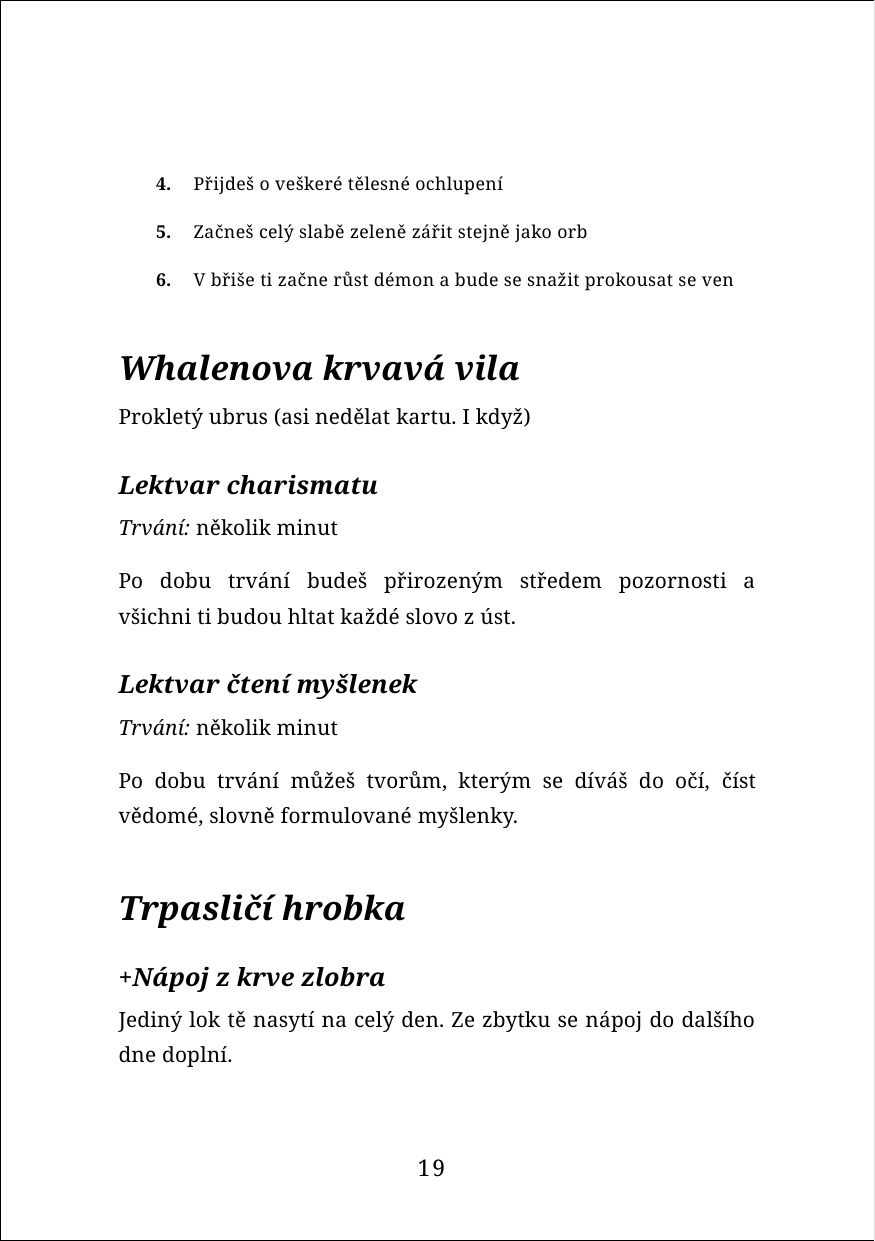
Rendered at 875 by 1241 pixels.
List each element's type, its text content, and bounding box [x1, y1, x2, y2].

subtitle Trpasličí hrobka [118, 884, 756, 930]
subtitle +Nápoj z krve zlobra [118, 959, 756, 993]
text Prokletý ubrus (asi nedělat kartu. I když) [118, 402, 756, 431]
list Přijdeš o veškeré tělesné ochlupení [156, 172, 756, 196]
subtitle Lektvar charismatu [118, 467, 756, 501]
list Začneš celý slabě zeleně zářit stejně jako orb [156, 220, 756, 244]
text Po dobu trvání budeš přirozeným středem pozornosti a všichni ti budou hltat každé slovo z úst. [118, 566, 756, 630]
text Trvání: několik minut [118, 513, 756, 542]
text Trvání: několik minut [118, 713, 756, 741]
text Po dobu trvání můžeš tvorům, kterým se díváš do očí, číst vědomé, slovně formulované myšlenky. [118, 766, 756, 830]
subtitle Lektvar čtení myšlenek [118, 667, 756, 701]
subtitle Whalenova krvavá vila [118, 345, 756, 391]
list V břiše ti začne růst démon a bude se snažit prokousat se ven [156, 268, 756, 292]
text Jediný lok tě nasytí na celý den. Ze zbytku se nápoj do dalšího dne doplní. [118, 1005, 756, 1069]
